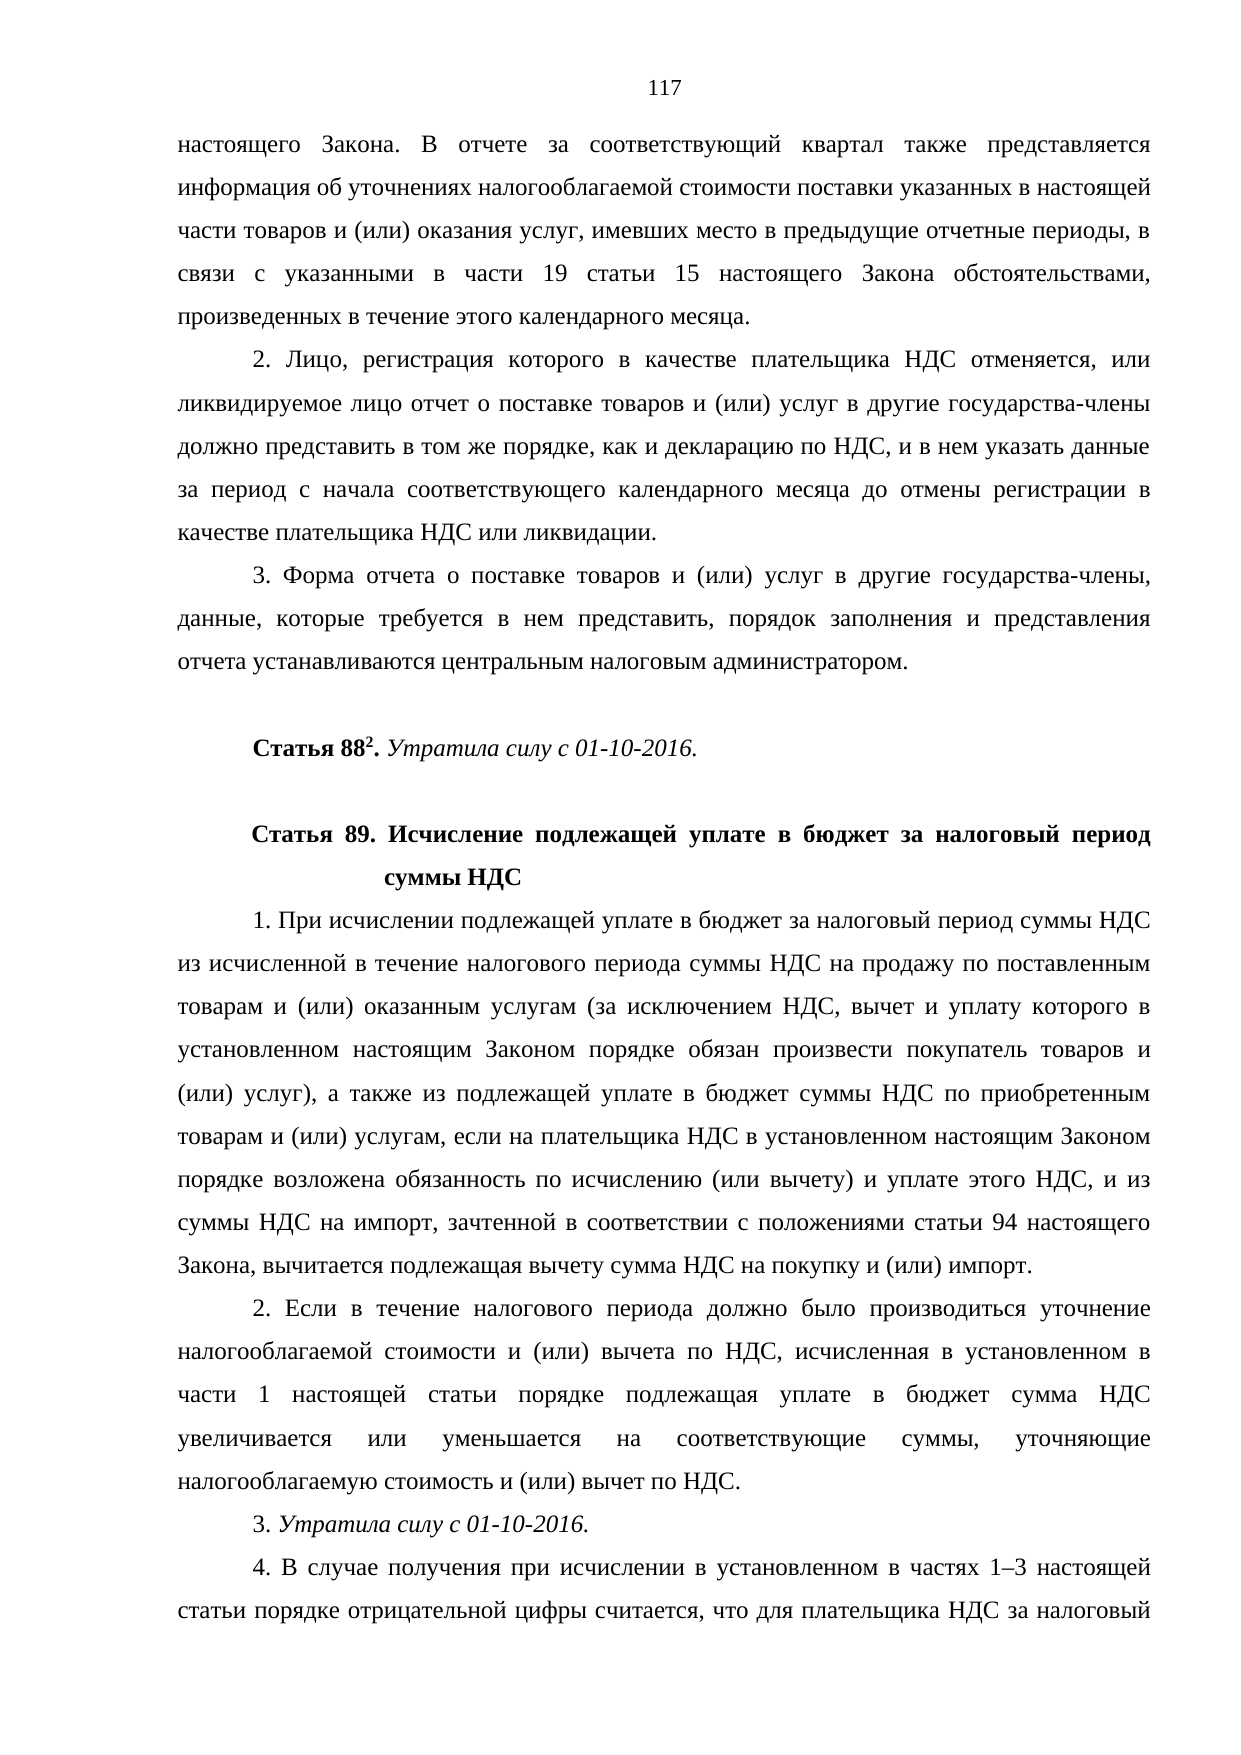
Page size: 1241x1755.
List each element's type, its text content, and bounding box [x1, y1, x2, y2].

text 3. Утратила силу с 01-10-2016. [177, 1509, 1152, 1538]
text Статья 882. Утратила силу с 01-10-2016. [177, 733, 1152, 761]
text 3. Форма отчета о поставке товаров и (или) услуг в другие государства-члены, данные, которые требуется в нем представить, порядок заполнения и представления отчета устанавливаются центральным налоговым администратором. [177, 560, 1152, 675]
text 4. В случае получения при исчислении в установленном в частях 1–3 настоящей статьи порядке отрицательной цифры считается, что для плательщика НДС за налоговый [177, 1552, 1152, 1624]
text 1. При исчислении подлежащей уплате в бюджет за налоговый период суммы НДС из исчисленной в течение налогового периода суммы НДС на продажу по поставленным товарам и (или) оказанным услугам (за исключением НДС, вычет и уплату которого в установленном настоящим Законом порядке обязан произвести покупатель товаров и (или) услуг), а также из подлежащей уплате в бюджет суммы НДС по приобретенным товарам и (или) услугам, если на плательщика НДС в установленном настоящим Законом порядке возложена обязанность по исчислению (или вычету) и уплате этого НДС, и из суммы НДС на импорт, зачтенной в соответствии с положениями статьи 94 настоящего Закона, вычитается подлежащая вычету сумма НДС на покупку и (или) импорт. [177, 905, 1152, 1279]
text 2. Если в течение налогового периода должно было производиться уточнение налогооблагаемой стоимости и (или) вычета по НДС, исчисленная в установленном в части 1 настоящей статьи порядке подлежащая уплате в бюджет сумма НДС увеличивается или уменьшается на соответствующие суммы, уточняющие налогооблагаемую стоимость и (или) вычет по НДС. [177, 1293, 1152, 1494]
text Статья 89. Исчисление подлежащей уплате в бюджет за налоговый период суммы НДС [251, 819, 1152, 891]
text 2. Лицо, регистрация которого в качестве плательщика НДС отменяется, или ликвидируемое лицо отчет о поставке товаров и (или) услуг в другие государства-члены должно представить в том же порядке, как и декларацию по НДС, и в нем указать данные за период с начала соответствующего календарного месяца до отмены регистрации в качестве плательщика НДС или ликвидации. [177, 344, 1152, 546]
text настоящего Закона. В отчете за соответствующий квартал также представляется информация об уточнениях налогооблагаемой стоимости поставки указанных в настоящей части товаров и (или) оказания услуг, имевших место в предыдущие отчетные периоды, в связи с указанными в части 19 статьи 15 настоящего Закона обстоятельствами, произведенных в течение этого календарного месяца. [177, 129, 1152, 330]
